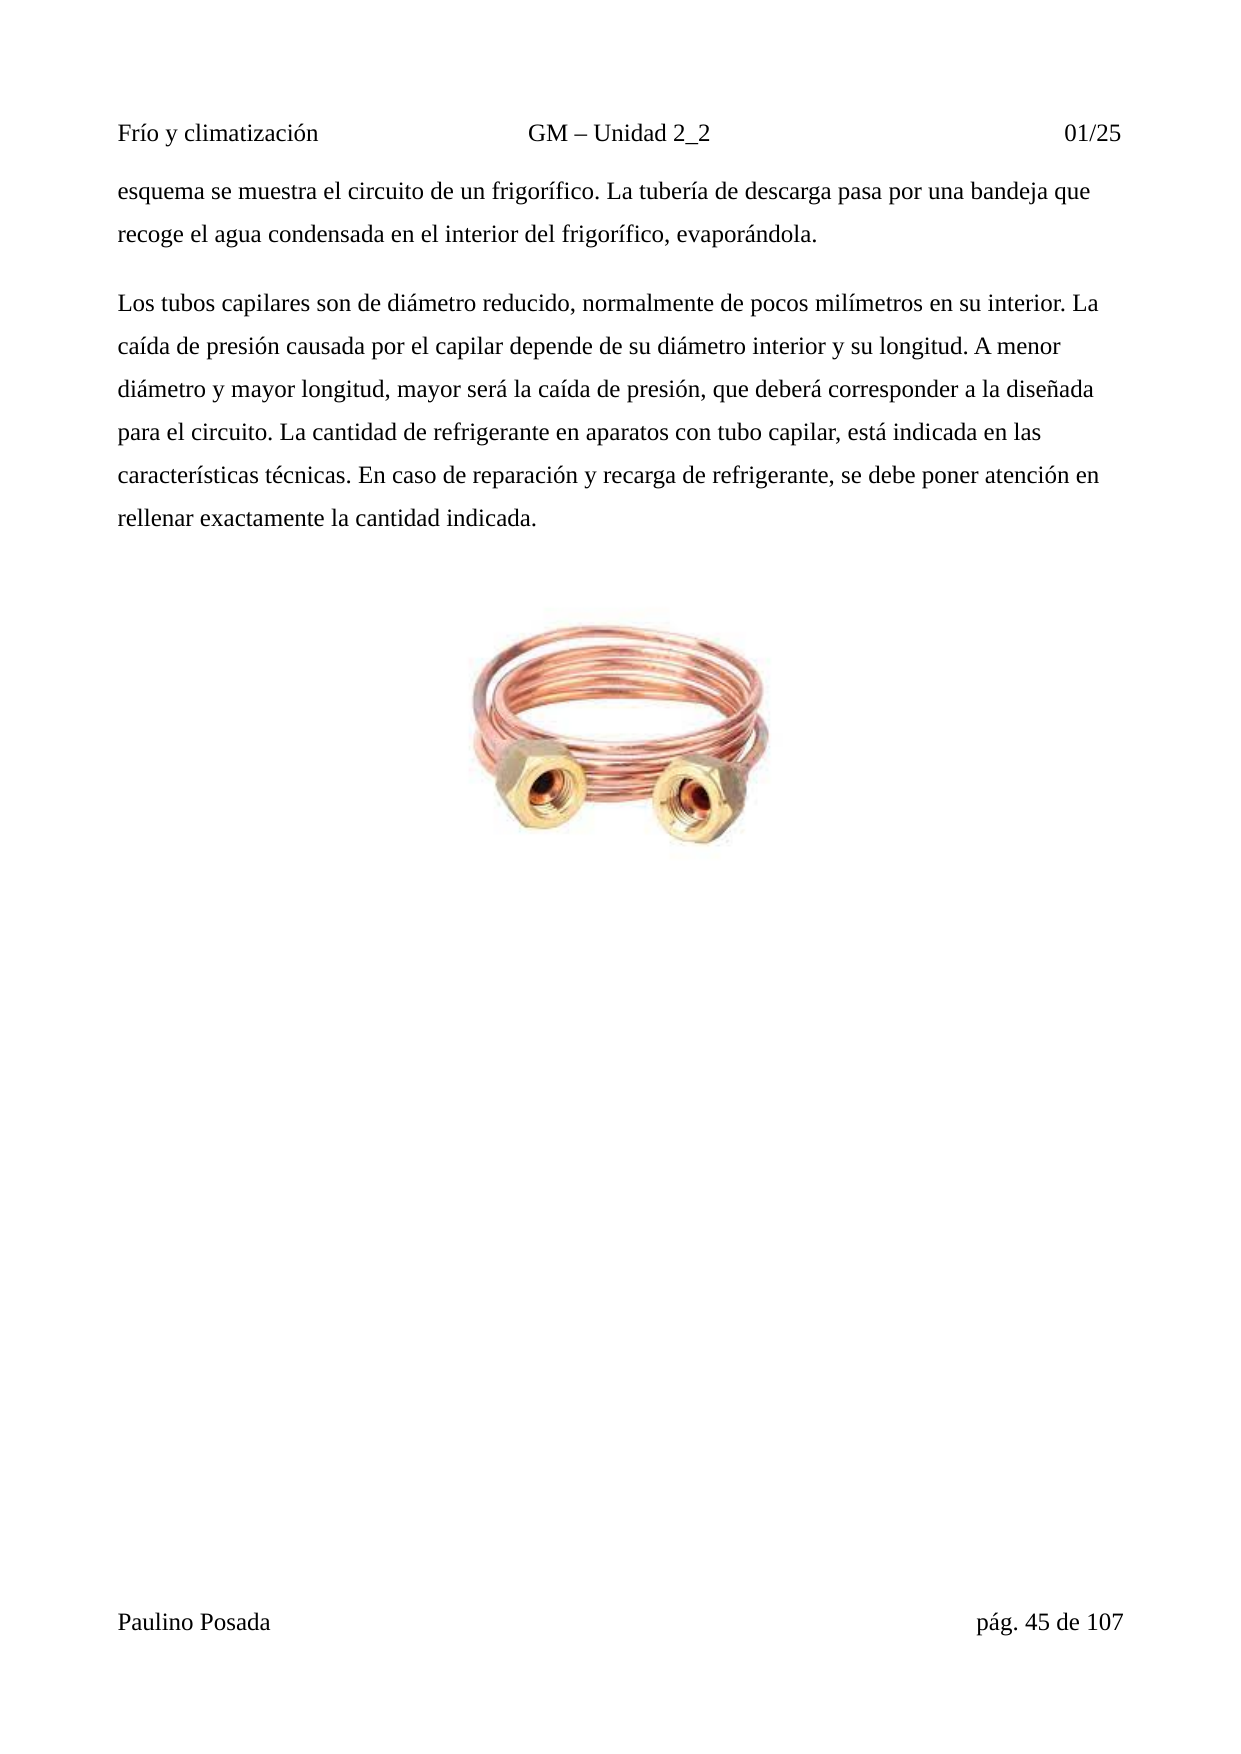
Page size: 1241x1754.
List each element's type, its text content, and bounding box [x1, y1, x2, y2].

text Los tubos capilares son de diámetro reducido, normalmente de pocos milímetros en su interior. La caída de presión causada por el capilar depende de su diámetro interior y su longitud. A menor diámetro y mayor longitud, mayor será la caída de presión, que deberá corresponder a la diseñada para el circuito. La cantidad de refrigerante en aparatos con tubo capilar, está indicada en las características técnicas. En caso de reparación y recarga de refrigerante, se debe poner atención en rellenar exactamente la cantidad indicada. [117, 288, 1123, 532]
text esquema se muestra el circuito de un frigorífico. La tubería de descarga pasa por una bandeja que recoge el agua condensada en el interior del frigorífico, evaporándola. [117, 176, 1123, 248]
picture [444, 558, 797, 911]
